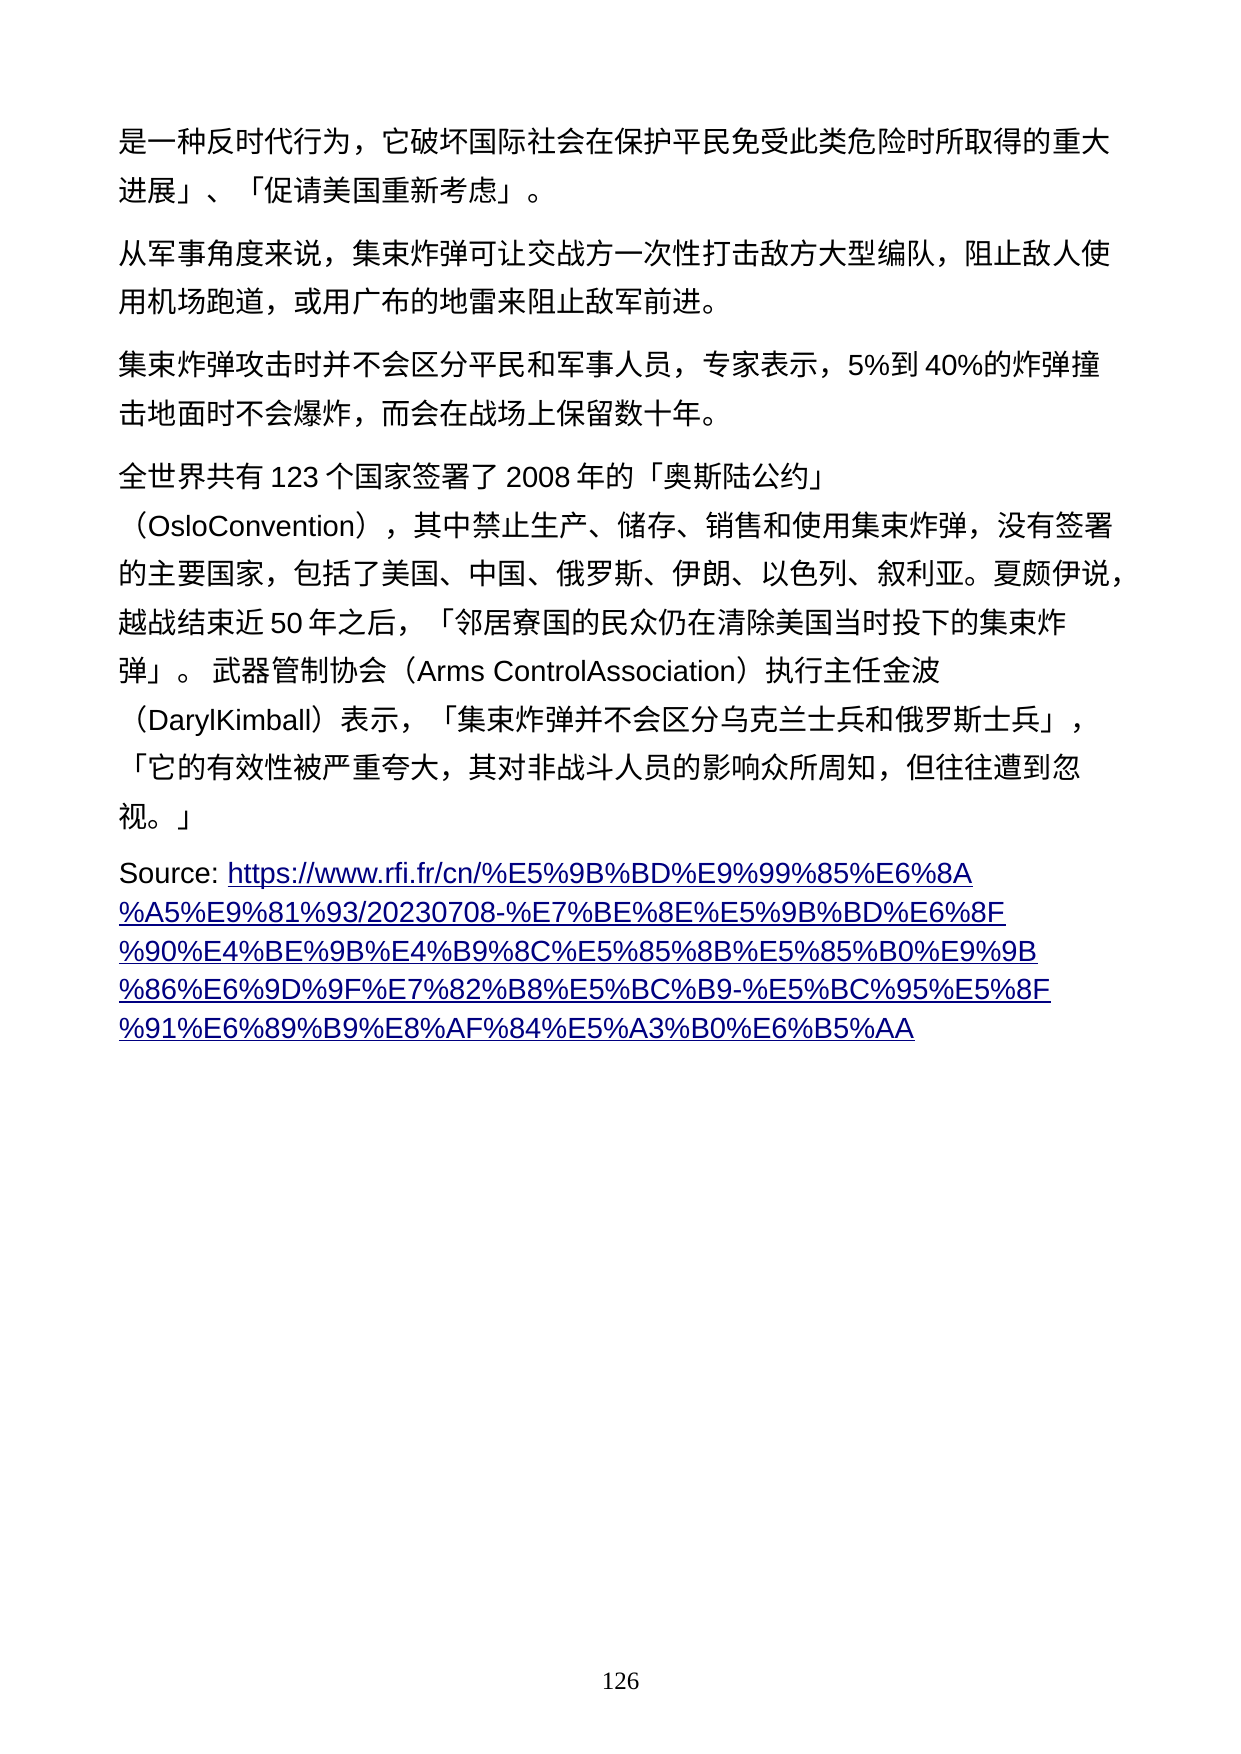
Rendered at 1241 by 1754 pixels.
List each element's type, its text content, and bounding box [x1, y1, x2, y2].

text 全世界共有123个国家签署了2008年的「奥斯陆公约」（OsloConvention），其中禁止生产、储存、销售和使用集束炸弹，没有签署的主要国家，包括了美国、中国、俄罗斯、伊朗、以色列、叙利亚。夏颇伊说，越战结束近50年之后，「邻居寮国的民众仍在清除美国当时投下的集束炸弹」。 武器管制协会（Arms ControlAssociation）执行主任金波（DarylKimball）表示，「集束炸弹并不会区分乌克兰士兵和俄罗斯士兵」，「它的有效性被严重夸大，其对非战斗人员的影响众所周知，但往往遭到忽视。」 [118, 453, 1122, 836]
text Source: https://www.rfi.fr/cn/%E5%9B%BD%E9%99%85%E6%8A%A5%E9%81%93/20230708-%E7%BE%8E%E5%9B%BD%E6%8F%90%E4%BE%9B%E4%B9%8C%E5%85%8B%E5%85%B0%E9%9B%86%E6%9D%9F%E7%82%B8%E5%BC%B9-%E5%BC%95%E5%8F%91%E6%89%B9%E8%AF%84%E5%A3%B0%E6%B5%AA [118, 856, 1122, 1044]
text 从军事角度来说，集束炸弹可让交战方一次性打击敌方大型编队，阻止敌人使用机场跑道，或用广布的地雷来阻止敌军前进。 [118, 230, 1122, 321]
text 是一种反时代行为，它破坏国际社会在保护平民免受此类危险时所取得的重大进展」、「促请美国重新考虑」。 [118, 118, 1122, 209]
text 集束炸弹攻击时并不会区分平民和军事人员，专家表示，5%到40%的炸弹撞击地面时不会爆炸，而会在战场上保留数十年。 [118, 342, 1122, 433]
